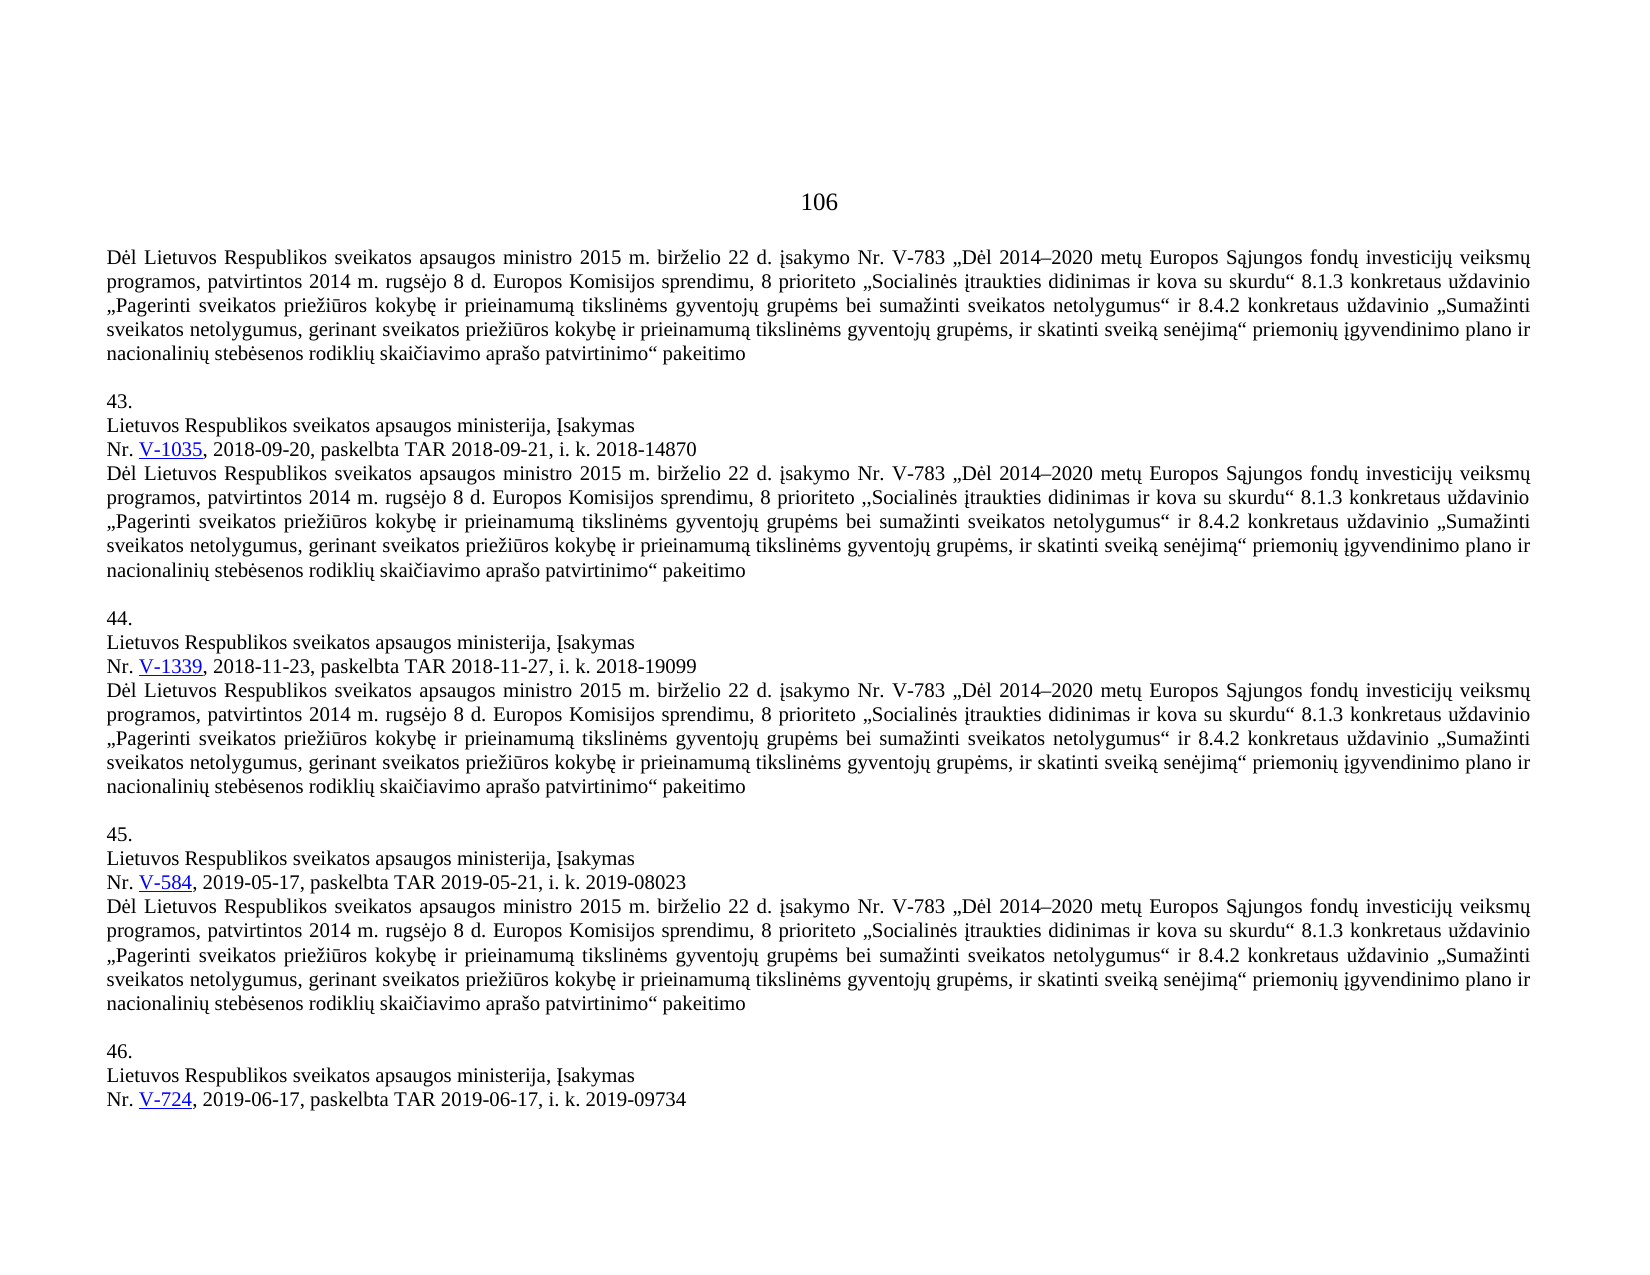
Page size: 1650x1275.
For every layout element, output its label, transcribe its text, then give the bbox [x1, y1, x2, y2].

text 46. [106, 1039, 1532, 1063]
text 44. [106, 606, 1532, 630]
text 43. [106, 389, 1532, 413]
text Dėl Lietuvos Respublikos sveikatos apsaugos ministro 2015 m. birželio 22 d. įsakymo Nr. V-783 „Dėl 2014–2020 metų Europos Sąjungos fondų investicijų veiksmų programos, patvirtintos 2014 m. rugsėjo 8 d. Europos Komisijos sprendimu, 8 prioriteto „Socialinės įtraukties didinimas ir kova su skurdu“ 8.1.3 konkretaus uždavinio „Pagerinti sveikatos priežiūros kokybę ir prieinamumą tikslinėms gyventojų grupėms bei sumažinti sveikatos netolygumus“ ir 8.4.2 konkretaus uždavinio „Sumažinti sveikatos netolygumus, gerinant sveikatos priežiūros kokybę ir prieinamumą tikslinėms gyventojų grupėms, ir skatinti sveiką senėjimą“ priemonių įgyvendinimo plano ir nacionalinių stebėsenos rodiklių skaičiavimo aprašo patvirtinimo“ pakeitimo [106, 894, 1532, 1015]
text Nr. V-724, 2019-06-17, paskelbta TAR 2019-06-17, i. k. 2019-09734 [106, 1087, 1532, 1111]
text 45. [106, 822, 1532, 846]
text Nr. V-1339, 2018-11-23, paskelbta TAR 2018-11-27, i. k. 2018-19099 [106, 654, 1532, 678]
text Nr. V-1035, 2018-09-20, paskelbta TAR 2018-09-21, i. k. 2018-14870 [106, 437, 1532, 461]
text Nr. V-584, 2019-05-17, paskelbta TAR 2019-05-21, i. k. 2019-08023 [106, 870, 1532, 894]
text Lietuvos Respublikos sveikatos apsaugos ministerija, Įsakymas [106, 630, 1532, 654]
text Lietuvos Respublikos sveikatos apsaugos ministerija, Įsakymas [106, 846, 1532, 870]
text Lietuvos Respublikos sveikatos apsaugos ministerija, Įsakymas [106, 413, 1532, 437]
text Dėl Lietuvos Respublikos sveikatos apsaugos ministro 2015 m. birželio 22 d. įsakymo Nr. V-783 „Dėl 2014–2020 metų Europos Sąjungos fondų investicijų veiksmų programos, patvirtintos 2014 m. rugsėjo 8 d. Europos Komisijos sprendimu, 8 prioriteto „Socialinės įtraukties didinimas ir kova su skurdu“ 8.1.3 konkretaus uždavinio „Pagerinti sveikatos priežiūros kokybę ir prieinamumą tikslinėms gyventojų grupėms bei sumažinti sveikatos netolygumus“ ir 8.4.2 konkretaus uždavinio „Sumažinti sveikatos netolygumus, gerinant sveikatos priežiūros kokybę ir prieinamumą tikslinėms gyventojų grupėms, ir skatinti sveiką senėjimą“ priemonių įgyvendinimo plano ir nacionalinių stebėsenos rodiklių skaičiavimo aprašo patvirtinimo“ pakeitimo [106, 678, 1532, 798]
text Lietuvos Respublikos sveikatos apsaugos ministerija, Įsakymas [106, 1063, 1532, 1087]
text Dėl Lietuvos Respublikos sveikatos apsaugos ministro 2015 m. birželio 22 d. įsakymo Nr. V-783 „Dėl 2014–2020 metų Europos Sąjungos fondų investicijų veiksmų programos, patvirtintos 2014 m. rugsėjo 8 d. Europos Komisijos sprendimu, 8 prioriteto ,,Socialinės įtraukties didinimas ir kova su skurdu“ 8.1.3 konkretaus uždavinio „Pagerinti sveikatos priežiūros kokybę ir prieinamumą tikslinėms gyventojų grupėms bei sumažinti sveikatos netolygumus“ ir 8.4.2 konkretaus uždavinio „Sumažinti sveikatos netolygumus, gerinant sveikatos priežiūros kokybę ir prieinamumą tikslinėms gyventojų grupėms, ir skatinti sveiką senėjimą“ priemonių įgyvendinimo plano ir nacionalinių stebėsenos rodiklių skaičiavimo aprašo patvirtinimo“ pakeitimo [106, 461, 1532, 582]
text Dėl Lietuvos Respublikos sveikatos apsaugos ministro 2015 m. birželio 22 d. įsakymo Nr. V-783 „Dėl 2014–2020 metų Europos Sąjungos fondų investicijų veiksmų programos, patvirtintos 2014 m. rugsėjo 8 d. Europos Komisijos sprendimu, 8 prioriteto „Socialinės įtraukties didinimas ir kova su skurdu“ 8.1.3 konkretaus uždavinio „Pagerinti sveikatos priežiūros kokybę ir prieinamumą tikslinėms gyventojų grupėms bei sumažinti sveikatos netolygumus“ ir 8.4.2 konkretaus uždavinio „Sumažinti sveikatos netolygumus, gerinant sveikatos priežiūros kokybę ir prieinamumą tikslinėms gyventojų grupėms, ir skatinti sveiką senėjimą“ priemonių įgyvendinimo plano ir nacionalinių stebėsenos rodiklių skaičiavimo aprašo patvirtinimo“ pakeitimo [106, 245, 1532, 365]
